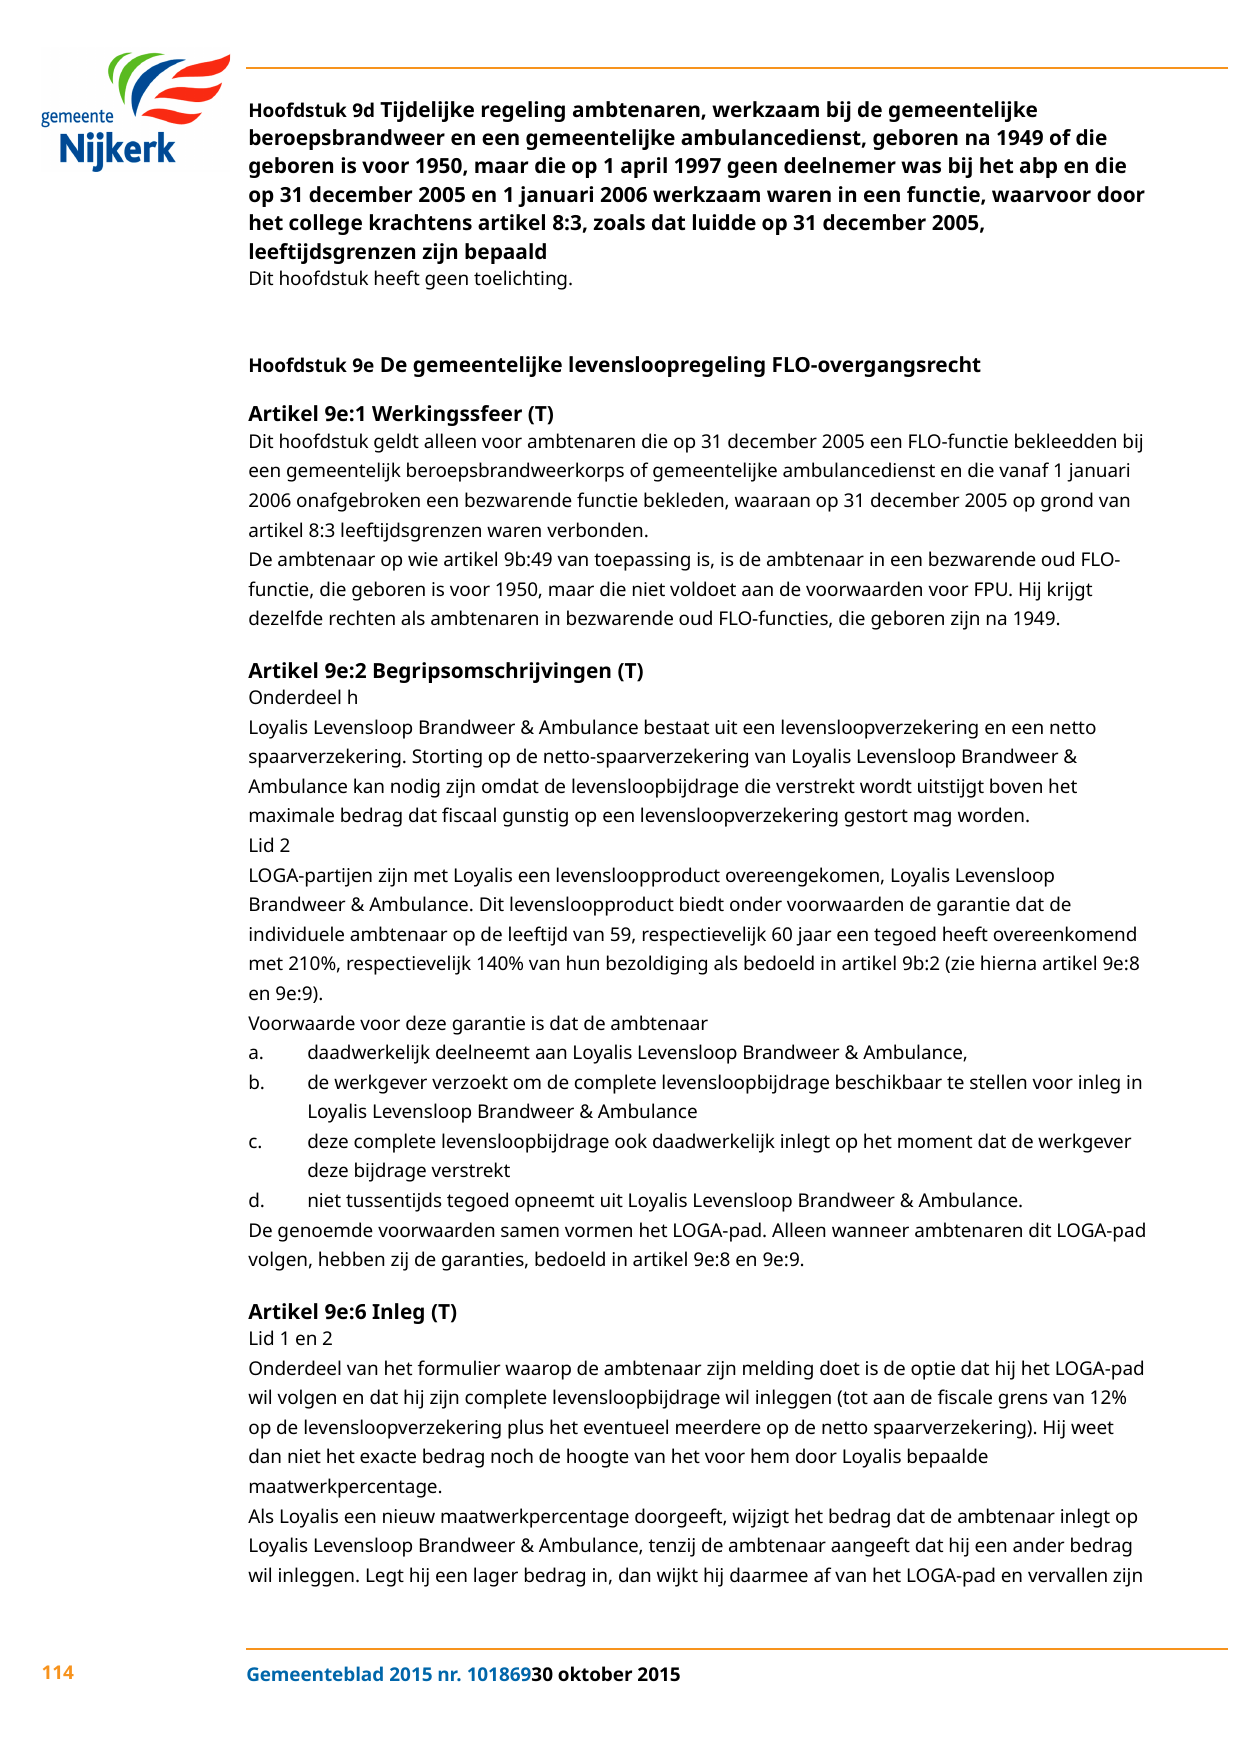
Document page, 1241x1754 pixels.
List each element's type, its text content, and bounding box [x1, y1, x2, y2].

text Lid 2 [248, 832, 1152, 858]
text Onderdeel h [248, 684, 1152, 710]
text Als Loyalis een nieuw maatwerkpercentage doorgeeft, wijzigt het bedrag dat de ambtenaar inlegt op Loyalis Levensloop Brandweer & Ambulance, tenzij de ambtenaar aangeeft dat hij een ander bedrag wil inleggen. Legt hij een lager bedrag in, dan wijkt hij daarmee af van het LOGA-pad en vervallen zijn [248, 1503, 1152, 1588]
list de werkgever verzoekt om de complete levensloopbijdrage beschikbaar te stellen voor inleg in Loyalis Levensloop Brandweer & Ambulance [248, 1069, 1152, 1124]
list daadwerkelijk deelneemt aan Loyalis Levensloop Brandweer & Ambulance, [248, 1039, 1152, 1065]
picture [41, 47, 231, 172]
text Artikel 9e:1 Werkingssfeer (T) [248, 399, 1152, 428]
text Artikel 9e:6 Inleg (T) [248, 1297, 1152, 1325]
text De ambtenaar op wie artikel 9b:49 van toepassing is, is de ambtenaar in een bezwarende oud FLO-functie, die geboren is voor 1950, maar die niet voldoet aan de voorwaarden voor FPU. Hij krijgt dezelfde rechten als ambtenaren in bezwarende oud FLO-functies, die geboren zijn na 1949. [248, 546, 1152, 631]
text Onderdeel van het formulier waarop de ambtenaar zijn melding doet is de optie dat hij het LOGA-pad wil volgen en dat hij zijn complete levensloopbijdrage wil inleggen (tot aan de fiscale grens van 12% op de levensloopverzekering plus het eventueel meerdere op de netto spaarverzekering). Hij weet dan niet het exacte bedrag noch de hoogte van het voor hem door Loyalis bepaalde maatwerkpercentage. [248, 1355, 1152, 1499]
text LOGA-partijen zijn met Loyalis een levensloopproduct overeengekomen, Loyalis Levensloop Brandweer & Ambulance. Dit levensloopproduct biedt onder voorwaarden de garantie dat de individuele ambtenaar op de leeftijd van 59, respectievelijk 60 jaar een tegoed heeft overeenkomend met 210%, respectievelijk 140% van hun bezoldiging als bedoeld in artikel 9b:2 (zie hierna artikel 9e:8 en 9e:9). [248, 862, 1152, 1006]
text Hoofdstuk 9e De gemeentelijke levensloopregeling FLO-overgangsrecht [248, 350, 1152, 379]
list deze complete levensloopbijdrage ook daadwerkelijk inlegt op het moment dat de werkgever deze bijdrage verstrekt [248, 1128, 1152, 1183]
text Hoofdstuk 9d Tijdelijke regeling ambtenaren, werkzaam bij de gemeentelijke beroepsbrandweer en een gemeentelijke ambulancedienst, geboren na 1949 of die geboren is voor 1950, maar die op 1 april 1997 geen deelnemer was bij het abp en die op 31 december 2005 en 1 januari 2006 werkzaam waren in een functie, waarvoor door het college krachtens artikel 8:3, zoals dat luidde op 31 december 2005, leeftijdsgrenzen zijn bepaald [248, 95, 1152, 265]
text De genoemde voorwaarden samen vormen het LOGA-pad. Alleen wanneer ambtenaren dit LOGA-pad volgen, hebben zij de garanties, bedoeld in artikel 9e:8 en 9e:9. [248, 1217, 1152, 1272]
text Lid 1 en 2 [248, 1325, 1152, 1351]
text Loyalis Levensloop Brandweer & Ambulance bestaat uit een levensloopverzekering en een netto spaarverzekering. Storting op de netto-spaarverzekering van Loyalis Levensloop Brandweer & Ambulance kan nodig zijn omdat de levensloopbijdrage die verstrekt wordt uitstijgt boven het maximale bedrag dat fiscaal gunstig op een levensloopverzekering gestort mag worden. [248, 714, 1152, 828]
text Dit hoofdstuk geldt alleen voor ambtenaren die op 31 december 2005 een FLO-functie bekleedden bij een gemeentelijk beroepsbrandweerkorps of gemeentelijke ambulancedienst en die vanaf 1 januari 2006 onafgebroken een bezwarende functie bekleden, waaraan op 31 december 2005 op grond van artikel 8:3 leeftijdsgrenzen waren verbonden. [248, 428, 1152, 542]
text Voorwaarde voor deze garantie is dat de ambtenaar [248, 1010, 1152, 1036]
list niet tussentijds tegoed opneemt uit Loyalis Levensloop Brandweer & Ambulance. [248, 1187, 1152, 1213]
text Dit hoofdstuk heeft geen toelichting. [248, 265, 1152, 291]
text Artikel 9e:2 Begripsomschrijvingen (T) [248, 656, 1152, 684]
